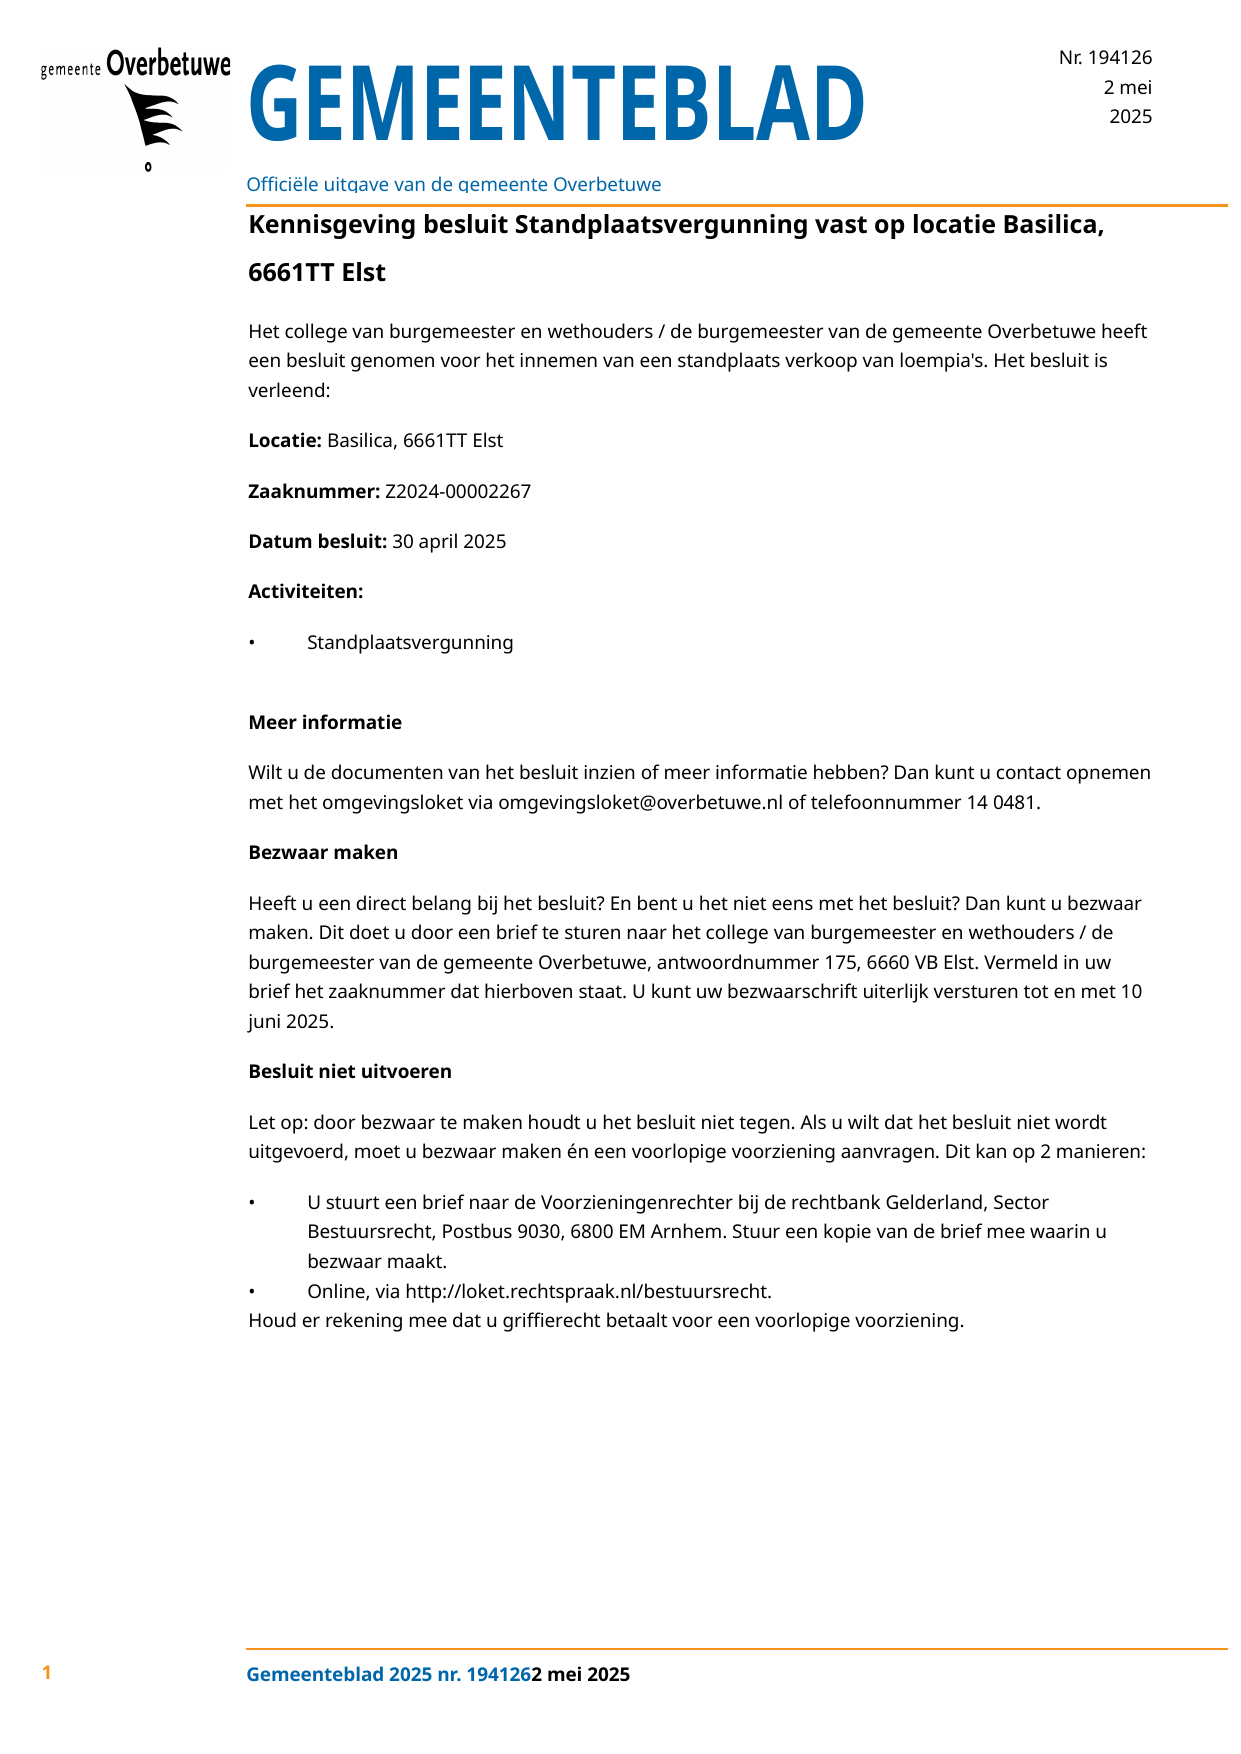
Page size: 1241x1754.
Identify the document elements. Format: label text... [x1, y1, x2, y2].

text Houd er rekening mee dat u griffierecht betaalt voor een voorlopige voorziening. [248, 1307, 1152, 1333]
list Online, via http://loket.rechtspraak.nl/bestuursrecht. [248, 1278, 1152, 1304]
text Activiteiten: [248, 579, 1152, 604]
text Zaaknummer: Z2024-00002267 [248, 478, 1152, 504]
text Let op: door bezwaar te maken houdt u het besluit niet tegen. Als u wilt dat het besluit niet wordt uitgevoerd, moet u bezwaar maken én een voorlopige voorziening aanvragen. Dit kan op 2 manieren: [248, 1109, 1152, 1164]
text Het college van burgemeester en wethouders / de burgemeester van de gemeente Overbetuwe heeft een besluit genomen voor het innemen van een standplaats verkoop van loempia's. Het besluit is verleend: [248, 318, 1152, 403]
text Heeft u een direct belang bij het besluit? En bent u het niet eens met het besluit? Dan kunt u bezwaar maken. Dit doet u door een brief te sturen naar het college van burgemeester en wethouders / de burgemeester van de gemeente Overbetuwe, antwoordnummer 175, 6660 VB Elst. Vermeld in uw brief het zaaknummer dat hierboven staat. U kunt uw bezwaarschrift uiterlijk versturen tot en met 10 juni 2025. [248, 890, 1152, 1034]
text Bezwaar maken [248, 839, 1152, 865]
text Kennisgeving besluit Standplaatsvergunning vast op locatie Basilica, 6661TT Elst [248, 207, 1152, 288]
text Datum besluit: 30 april 2025 [248, 528, 1152, 554]
text Locatie: Basilica, 6661TT Elst [248, 427, 1152, 453]
text Wilt u de documenten van het besluit inzien of meer informatie hebben? Dan kunt u contact opnemen met het omgevingsloket via omgevingsloket@overbetuwe.nl of telefoonnummer 14 0481. [248, 759, 1152, 815]
list Standplaatsvergunning [248, 629, 1152, 655]
text Besluit niet uitvoeren [248, 1059, 1152, 1084]
text Meer informatie [248, 709, 1152, 735]
picture [41, 47, 231, 172]
list U stuurt een brief naar de Voorzieningenrechter bij de rechtbank Gelderland, Sector Bestuursrecht, Postbus 9030, 6800 EM Arnhem. Stuur een kopie van de brief mee waarin u bezwaar maakt. [248, 1189, 1152, 1274]
